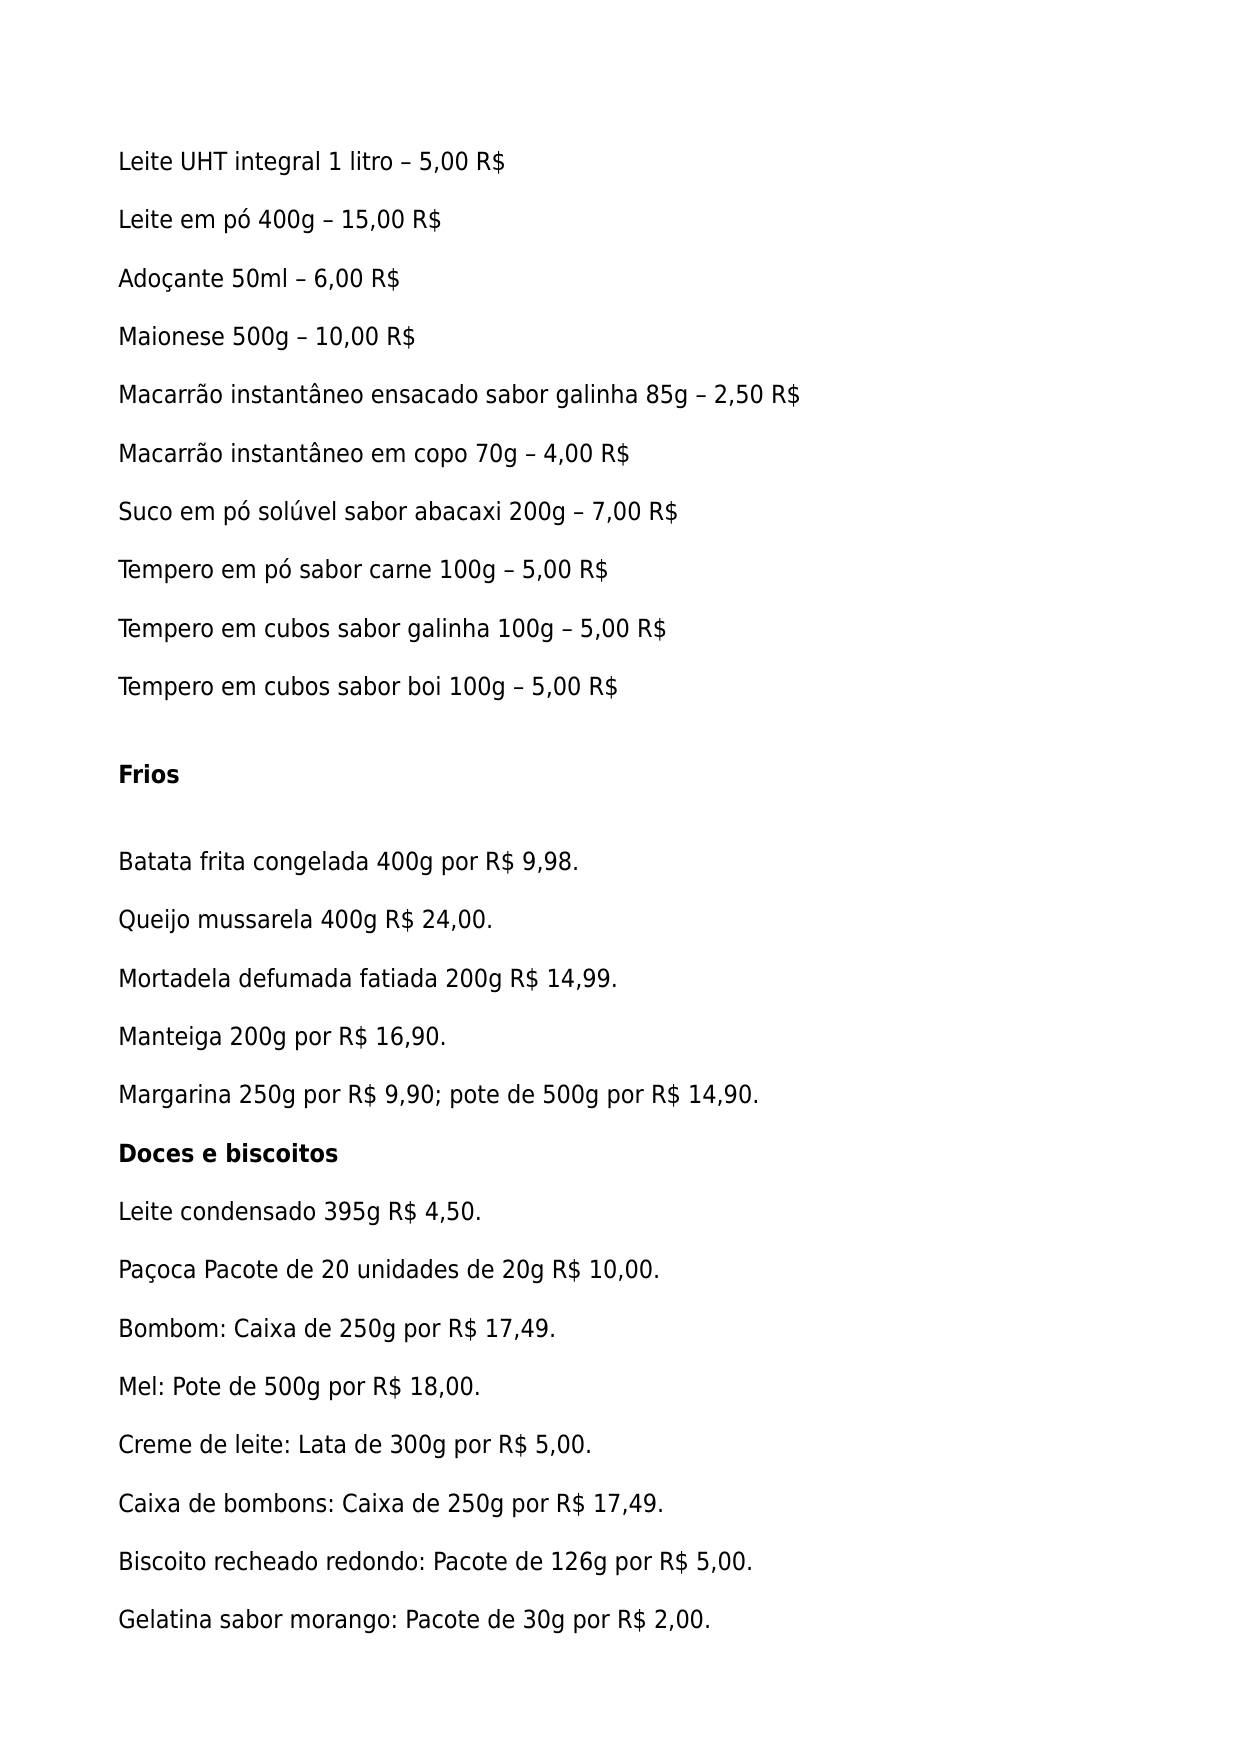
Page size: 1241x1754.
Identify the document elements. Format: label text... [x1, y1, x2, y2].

text Macarrão instantâneo ensacado sabor galinha 85g – 2,50 R$ [118, 381, 1122, 410]
text Leite em pó 400g – 15,00 R$ [118, 206, 1122, 235]
text Frios [118, 760, 1122, 789]
text Macarrão instantâneo em copo 70g – 4,00 R$ [118, 439, 1122, 468]
text Suco em pó solúvel sabor abacaxi 200g – 7,00 R$ [118, 497, 1122, 526]
text Tempero em cubos sabor boi 100g – 5,00 R$ [118, 672, 1122, 701]
text Tempero em pó sabor carne 100g – 5,00 R$ [118, 556, 1122, 585]
text Leite condensado 395g R$ 4,50. Paçoca Pacote de 20 unidades de 20g R$ 10,00. Bombom: Caixa de 250g por R$ 17,49. Mel: Pote de 500g por R$ 18,00. Creme de leite: Lata de 300g por R$ 5,00. Caixa de bombons: Caixa de 250g por R$ 17,49. Biscoito recheado redondo: Pacote de 126g por R$ 5,00. Gelatina sabor morango: Pacote de 30g por R$ 2,00. [118, 1197, 1122, 1635]
text Adoçante 50ml – 6,00 R$ [118, 264, 1122, 293]
text Doces e biscoitos [118, 1139, 1122, 1168]
text Tempero em cubos sabor galinha 100g – 5,00 R$ [118, 614, 1122, 643]
text Batata frita congelada 400g por R$ 9,98. Queijo mussarela 400g R$ 24,00. Mortadela defumada fatiada 200g R$ 14,99. Manteiga 200g por R$ 16,90. Margarina 250g por R$ 9,90; pote de 500g por R$ 14,90. [118, 847, 1122, 1110]
text Leite UHT integral 1 litro – 5,00 R$ [118, 147, 1122, 176]
text Maionese 500g – 10,00 R$ [118, 322, 1122, 351]
